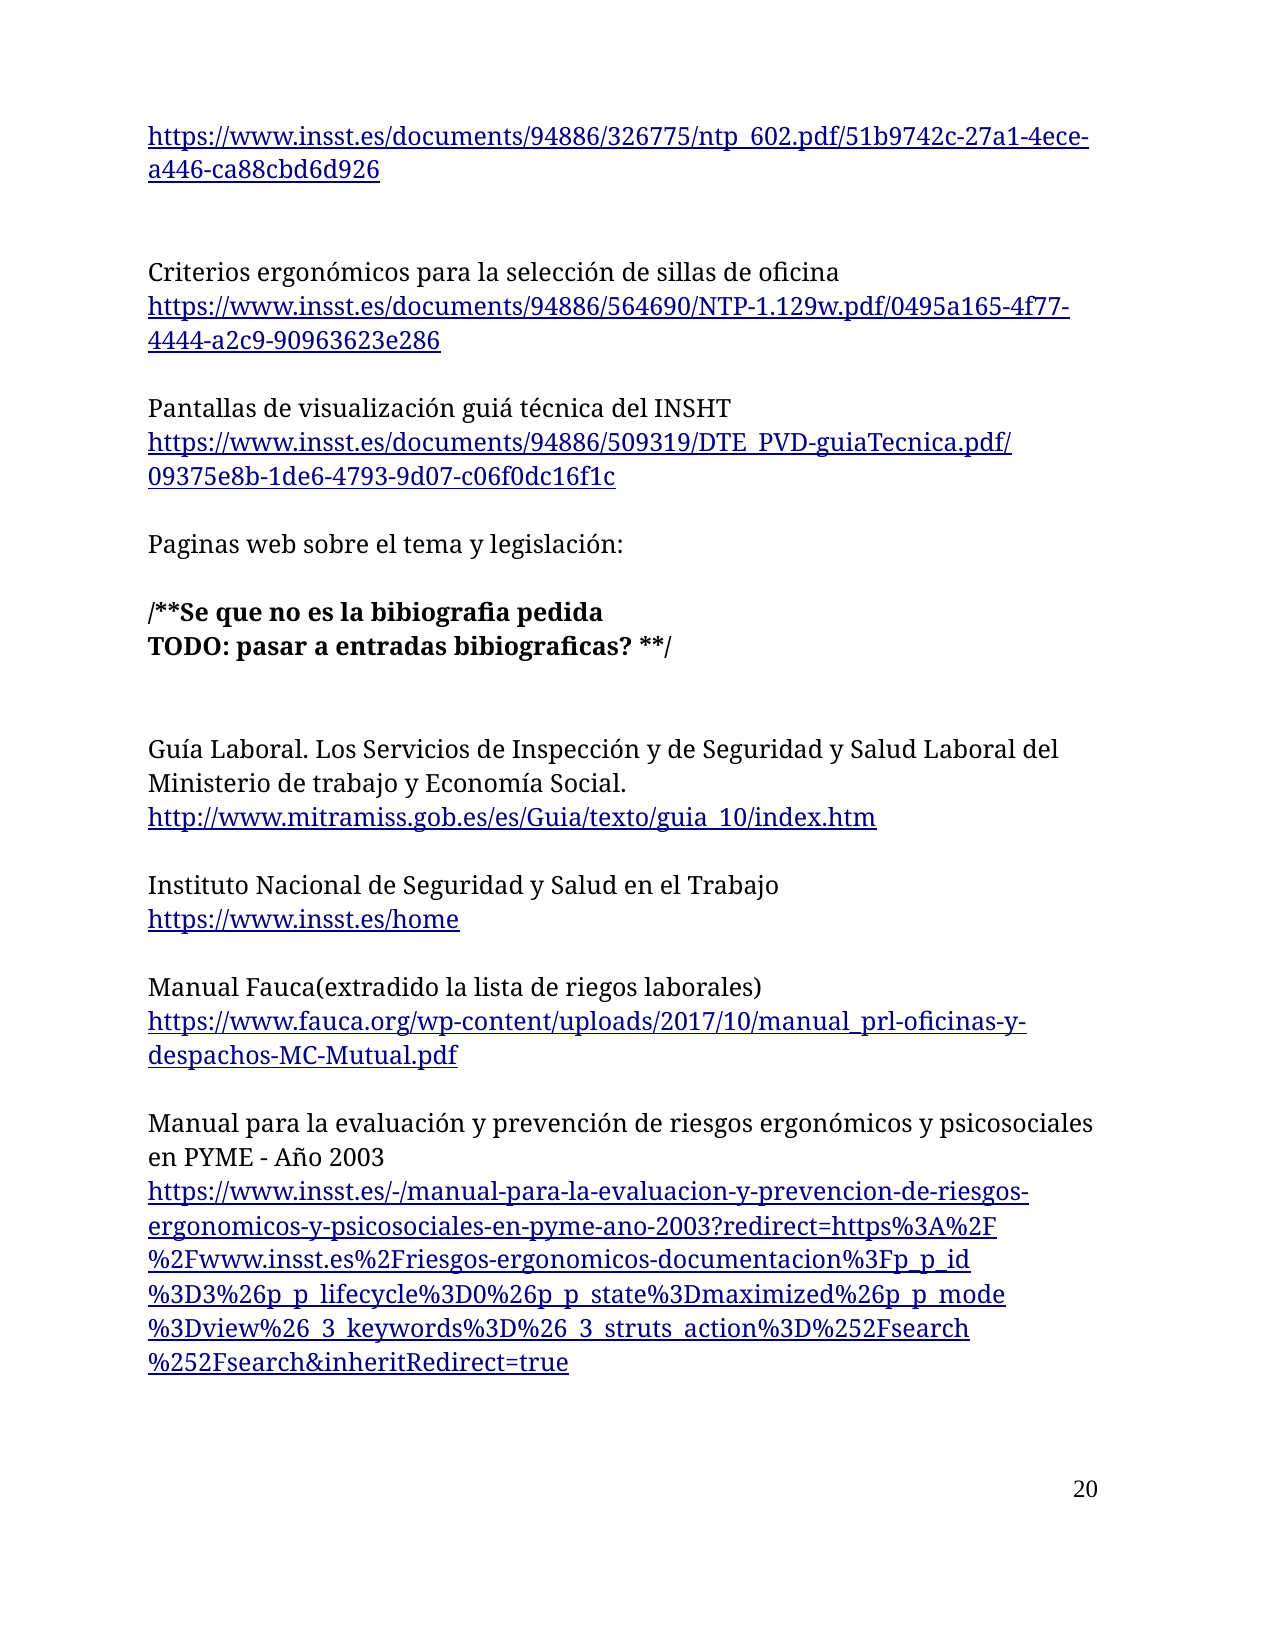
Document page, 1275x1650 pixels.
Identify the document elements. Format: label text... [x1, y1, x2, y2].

text Guía Laboral. Los Servicios de Inspección y de Seguridad y Salud Laboral del Ministerio de trabajo y Economía Social. [148, 731, 1098, 799]
text Pantallas de visualización guiá técnica del INSHT [148, 391, 1098, 425]
text Paginas web sobre el tema y legislación: [148, 527, 1098, 561]
text https://www.insst.es/documents/94886/326775/ntp_602.pdf/51b9742c-27a1-4ece-a446-ca88cbd6d926 [148, 118, 1098, 186]
text https://www.insst.es/-/manual-para-la-evaluacion-y-prevencion-de-riesgos-ergonomicos-y-psicosociales-en-pyme-ano-2003?redirect=https%3A%2F%2Fwww.insst.es%2Friesgos-ergonomicos-documentacion%3Fp_p_id%3D3%26p_p_lifecycle%3D0%26p_p_state%3Dmaximized%26p_p_mode%3Dview%26_3_keywords%3D%26_3_struts_action%3D%252Fsearch%252Fsearch&inheritRedirect=true [148, 1174, 1098, 1378]
text https://www.fauca.org/wp-content/uploads/2017/10/manual_prl-oficinas-y-despachos-MC-Mutual.pdf [148, 1004, 1098, 1072]
text Instituto Nacional de Seguridad y Salud en el Trabajo [148, 867, 1098, 902]
text TODO: pasar a entradas bibiograficas? **/ [148, 629, 1098, 663]
text http://www.mitramiss.gob.es/es/Guia/texto/guia_10/index.htm [148, 799, 1098, 833]
text https://www.insst.es/documents/94886/509319/DTE_PVD-guiaTecnica.pdf/09375e8b-1de6-4793-9d07-c06f0dc16f1c [148, 425, 1098, 493]
text Manual para la evaluación y prevención de riesgos ergonómicos y psicosociales en PYME - Año 2003 [148, 1106, 1098, 1174]
text Manual Fauca(extradido la lista de riegos laborales) [148, 970, 1098, 1004]
text https://www.insst.es/home [148, 902, 1098, 936]
text /**Se que no es la bibiografia pedida [148, 595, 1098, 629]
text Criterios ergonómicos para la selección de sillas de oficina [148, 254, 1098, 288]
text https://www.insst.es/documents/94886/564690/NTP-1.129w.pdf/0495a165-4f77-4444-a2c9-90963623e286 [148, 288, 1098, 357]
